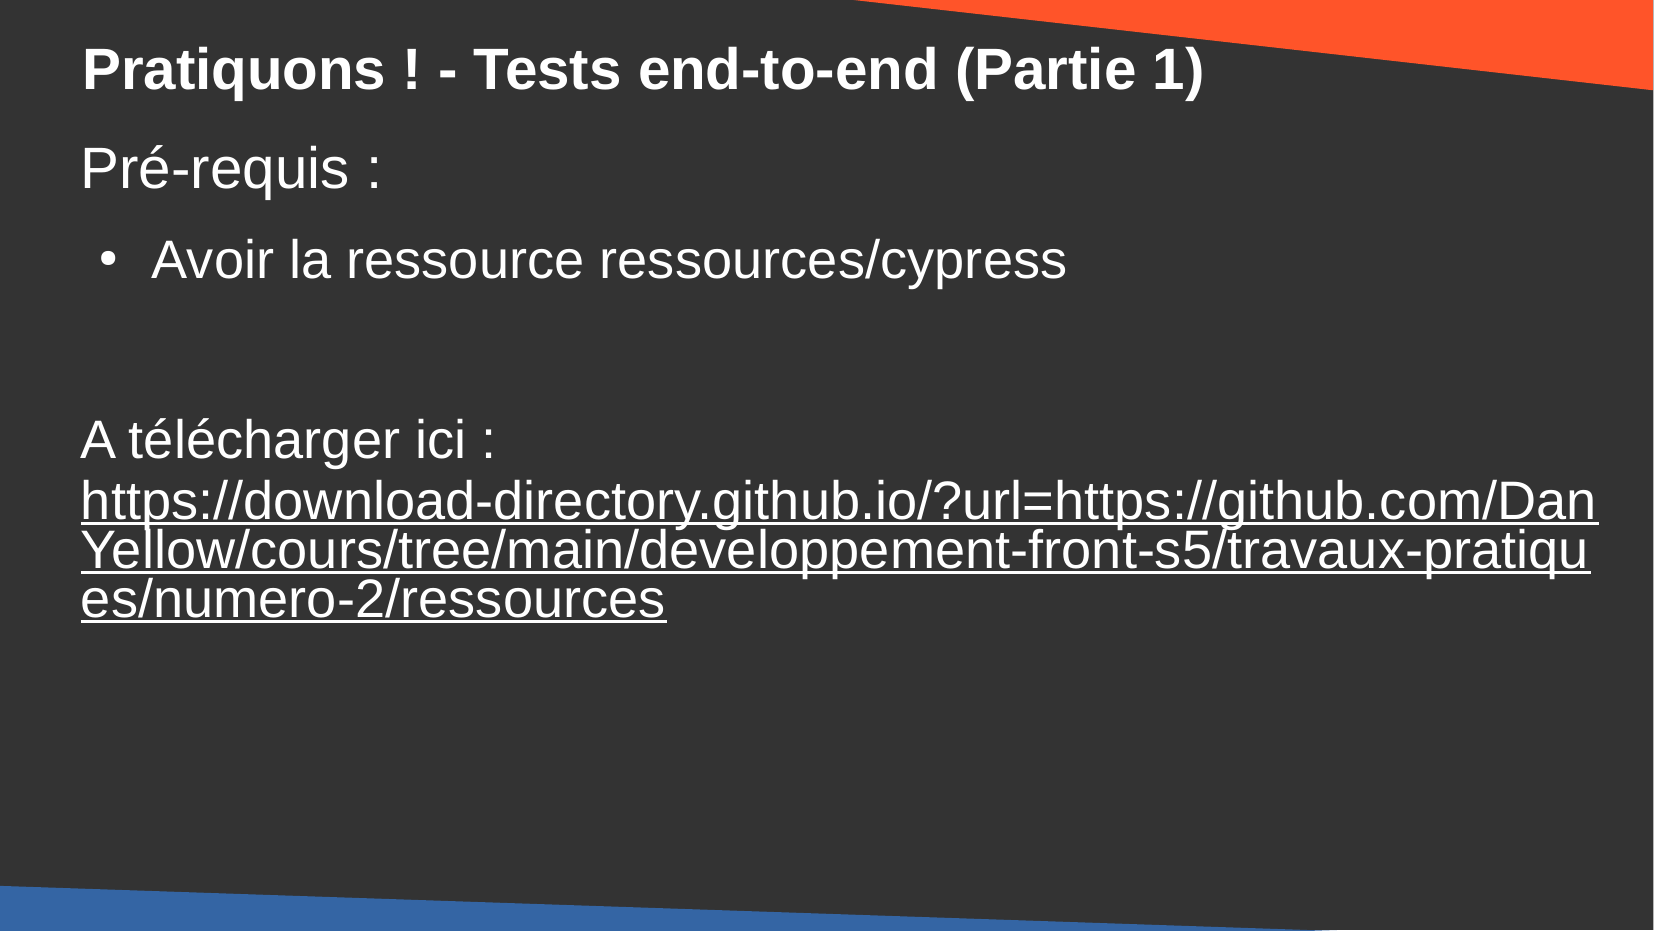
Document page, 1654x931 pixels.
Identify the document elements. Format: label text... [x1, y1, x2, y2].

title Pratiquons ! - Tests end-to-end (Partie 1) [82, 37, 1571, 114]
text_box [853, 0, 1653, 91]
list Pré-requis : Avoir la ressource ressources/cypress A télécharger ici : https://download-directory.github.io/?url=https://github.com/DanYellow/cours/tree/main/developpement-front-s5/travaux-pratiques/numero-2/ressources [80, 135, 1620, 721]
text_box [0, 885, 1337, 931]
